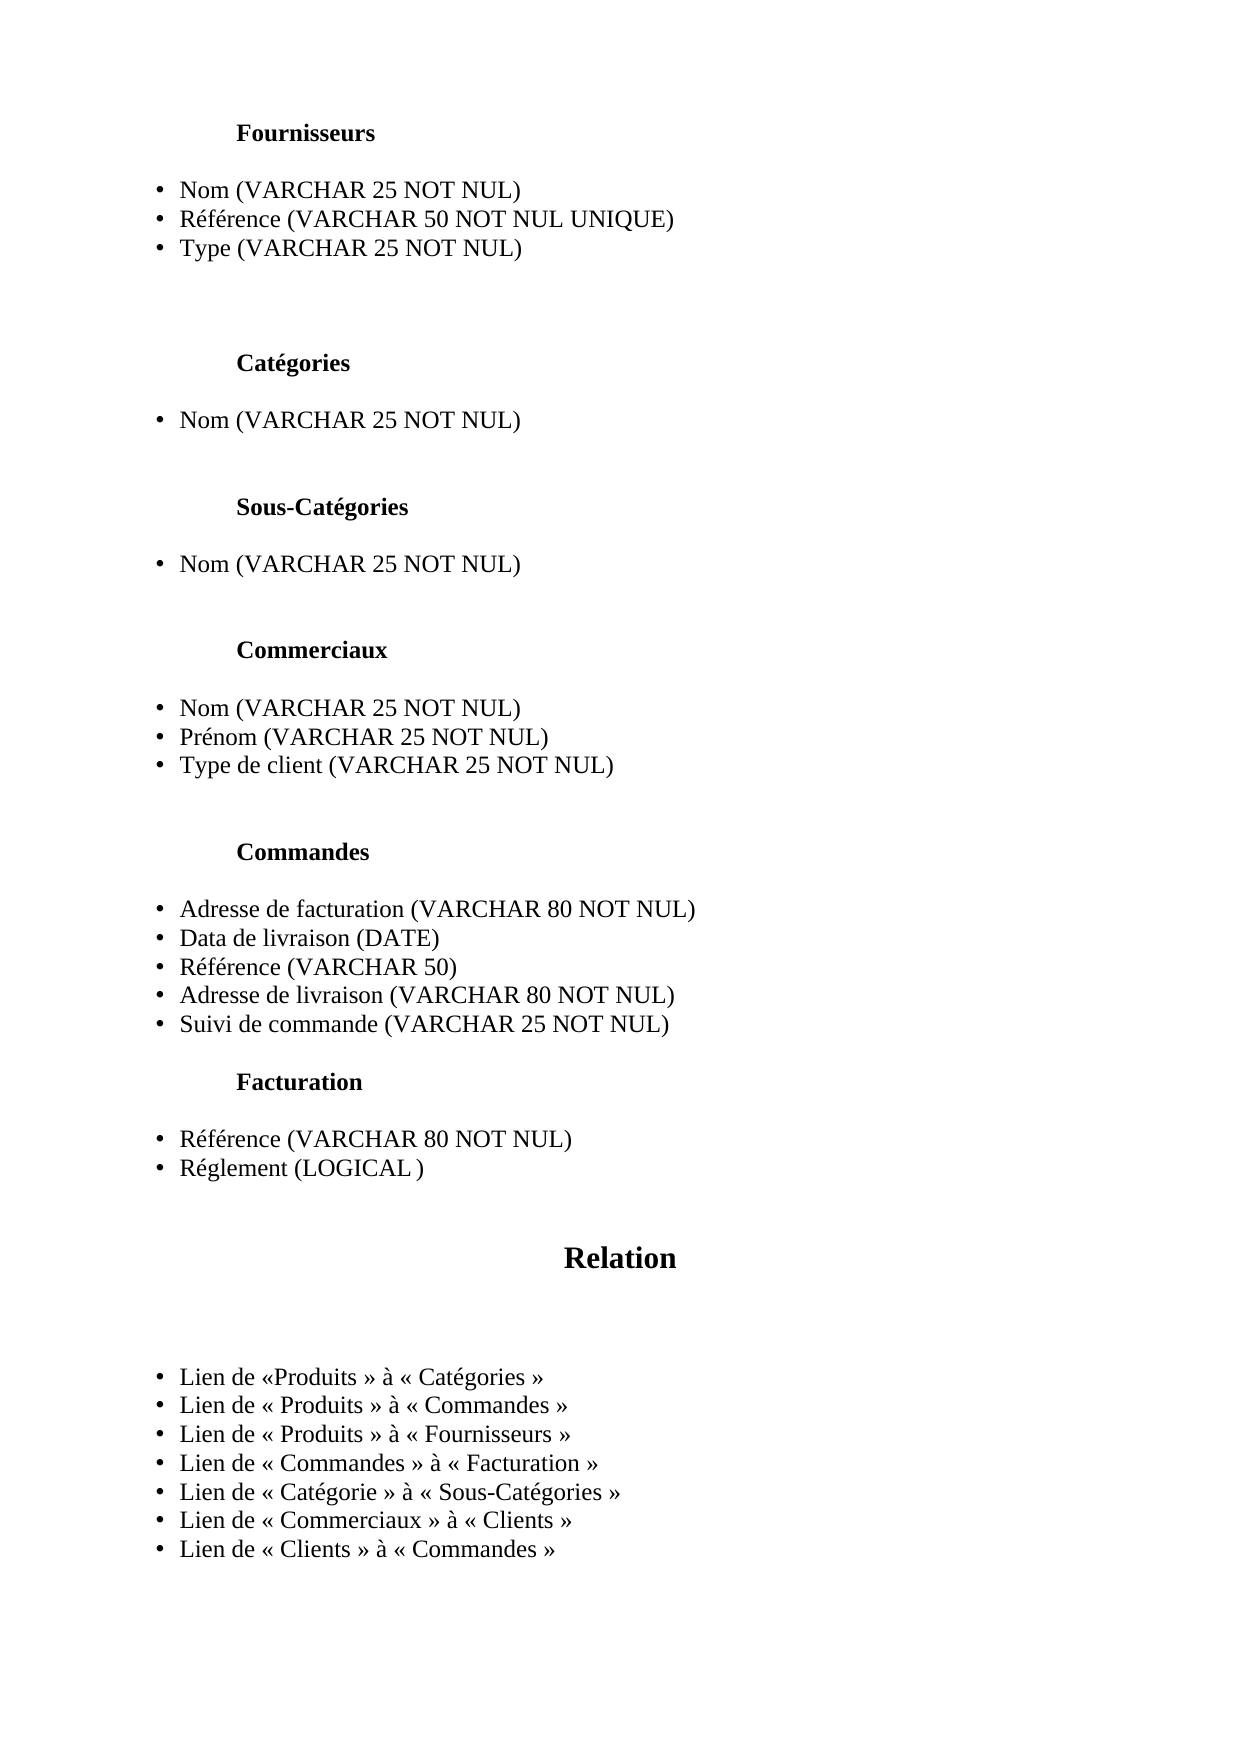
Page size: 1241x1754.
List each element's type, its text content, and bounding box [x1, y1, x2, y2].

list Nom (VARCHAR 25 NOT NUL) [156, 406, 1122, 434]
list Prénom (VARCHAR 25 NOT NUL) [156, 722, 1122, 751]
list Lien de « Clients » à « Commandes » [156, 1534, 1122, 1563]
list Lien de « Commandes » à « Facturation » [156, 1448, 1122, 1477]
list Lien de « Commerciaux » à « Clients » [156, 1505, 1122, 1534]
list Nom (VARCHAR 25 NOT NUL) [156, 176, 1122, 204]
list Lien de « Produits » à « Fournisseurs » [156, 1419, 1122, 1448]
list Type de client (VARCHAR 25 NOT NUL) [156, 751, 1122, 779]
list Lien de «Produits » à « Catégories » [156, 1362, 1122, 1390]
text Relation [118, 1239, 1122, 1275]
list Nom (VARCHAR 25 NOT NUL) [156, 693, 1122, 722]
list Lien de « Catégorie » à « Sous-Catégories » [156, 1477, 1122, 1505]
text Fournisseurs [118, 118, 1122, 147]
list Suivi de commande (VARCHAR 25 NOT NUL) [156, 1009, 1122, 1038]
list Adresse de livraison (VARCHAR 80 NOT NUL) [156, 981, 1122, 1009]
list Nom (VARCHAR 25 NOT NUL) [156, 549, 1122, 578]
text Commandes [118, 837, 1122, 866]
text Facturation [118, 1067, 1122, 1096]
text Catégories [118, 348, 1122, 377]
list Référence (VARCHAR 80 NOT NUL) [156, 1124, 1122, 1153]
text Sous-Catégories [118, 492, 1122, 521]
text Commerciaux [118, 636, 1122, 664]
list Data de livraison (DATE) [156, 923, 1122, 952]
list Réglement (LOGICAL ) [156, 1153, 1122, 1182]
list Référence (VARCHAR 50 NOT NUL UNIQUE) [156, 204, 1122, 233]
list Lien de « Produits » à « Commandes » [156, 1390, 1122, 1419]
list Type (VARCHAR 25 NOT NUL) [156, 233, 1122, 262]
list Référence (VARCHAR 50) [156, 952, 1122, 981]
list Adresse de facturation (VARCHAR 80 NOT NUL) [156, 894, 1122, 923]
